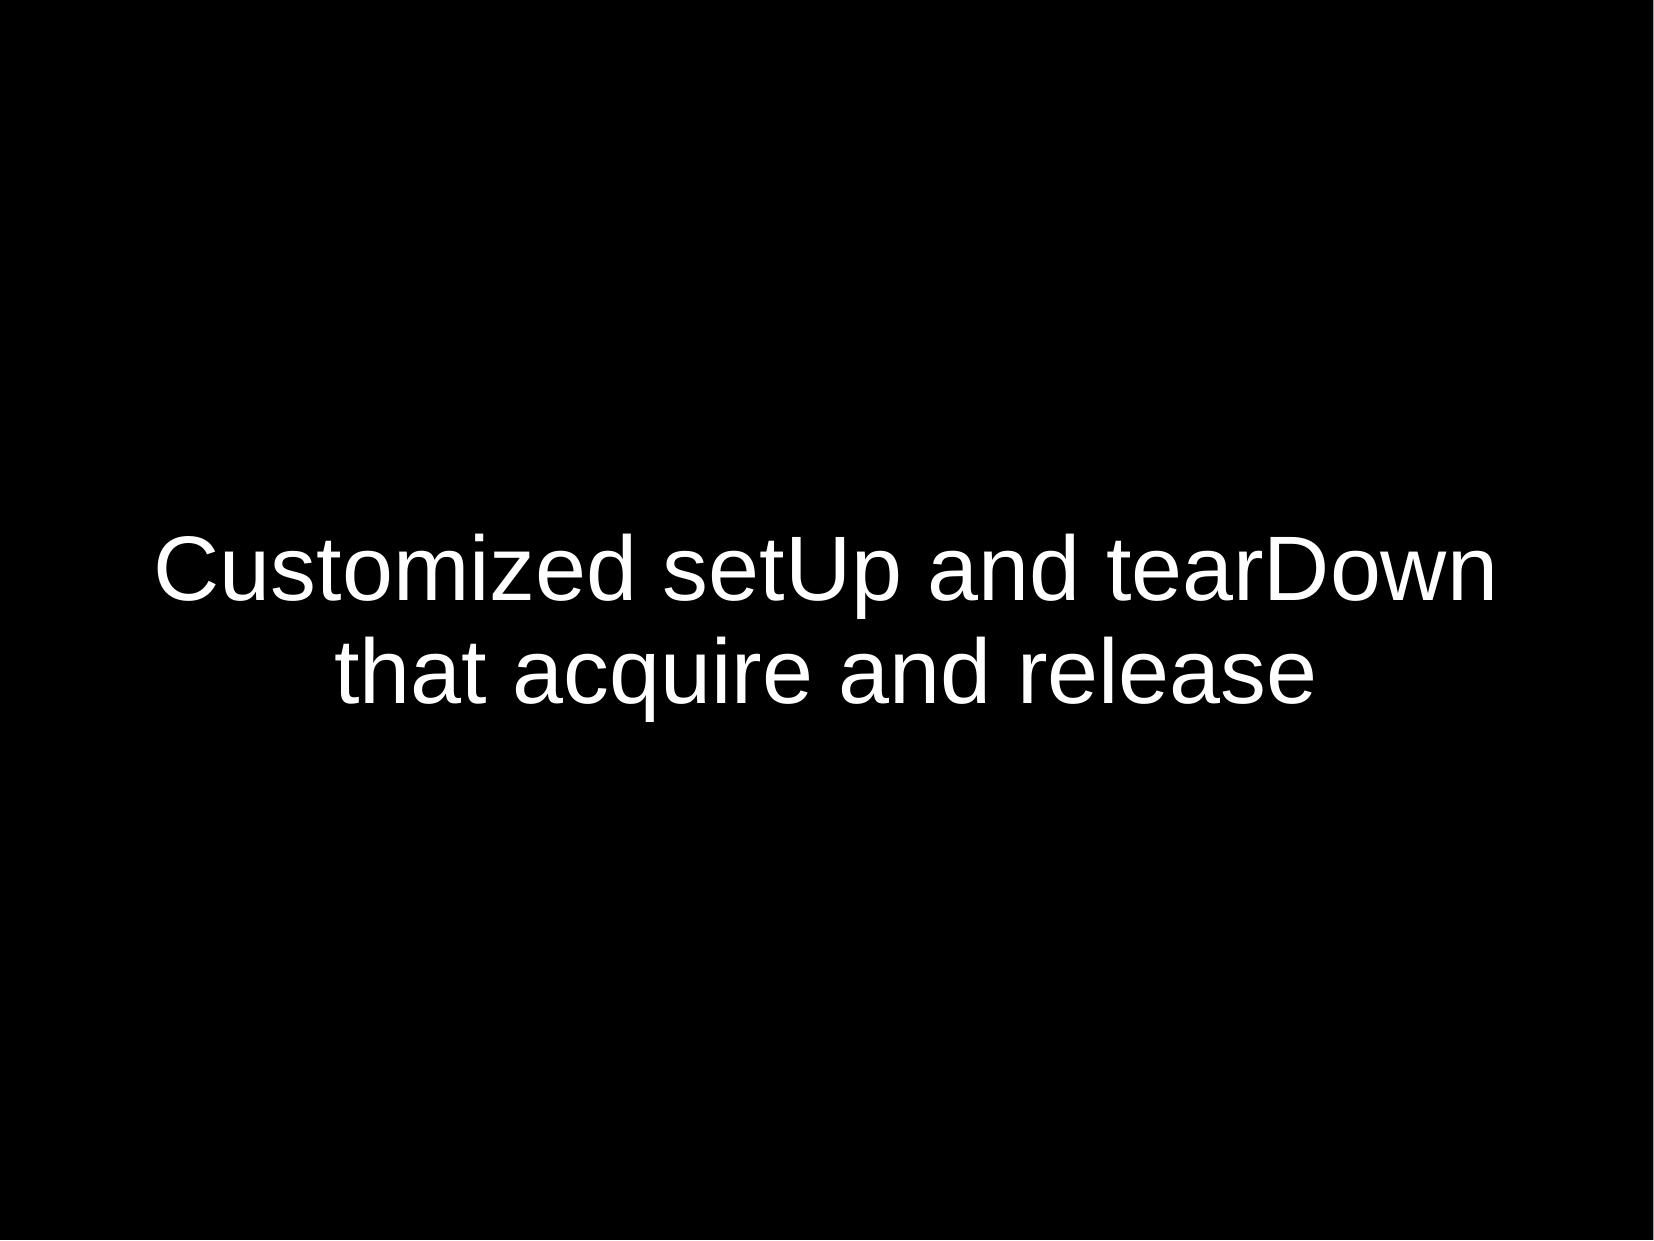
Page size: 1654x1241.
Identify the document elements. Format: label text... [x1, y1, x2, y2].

title Customized setUp and tearDown that acquire and release [82, 517, 1571, 723]
